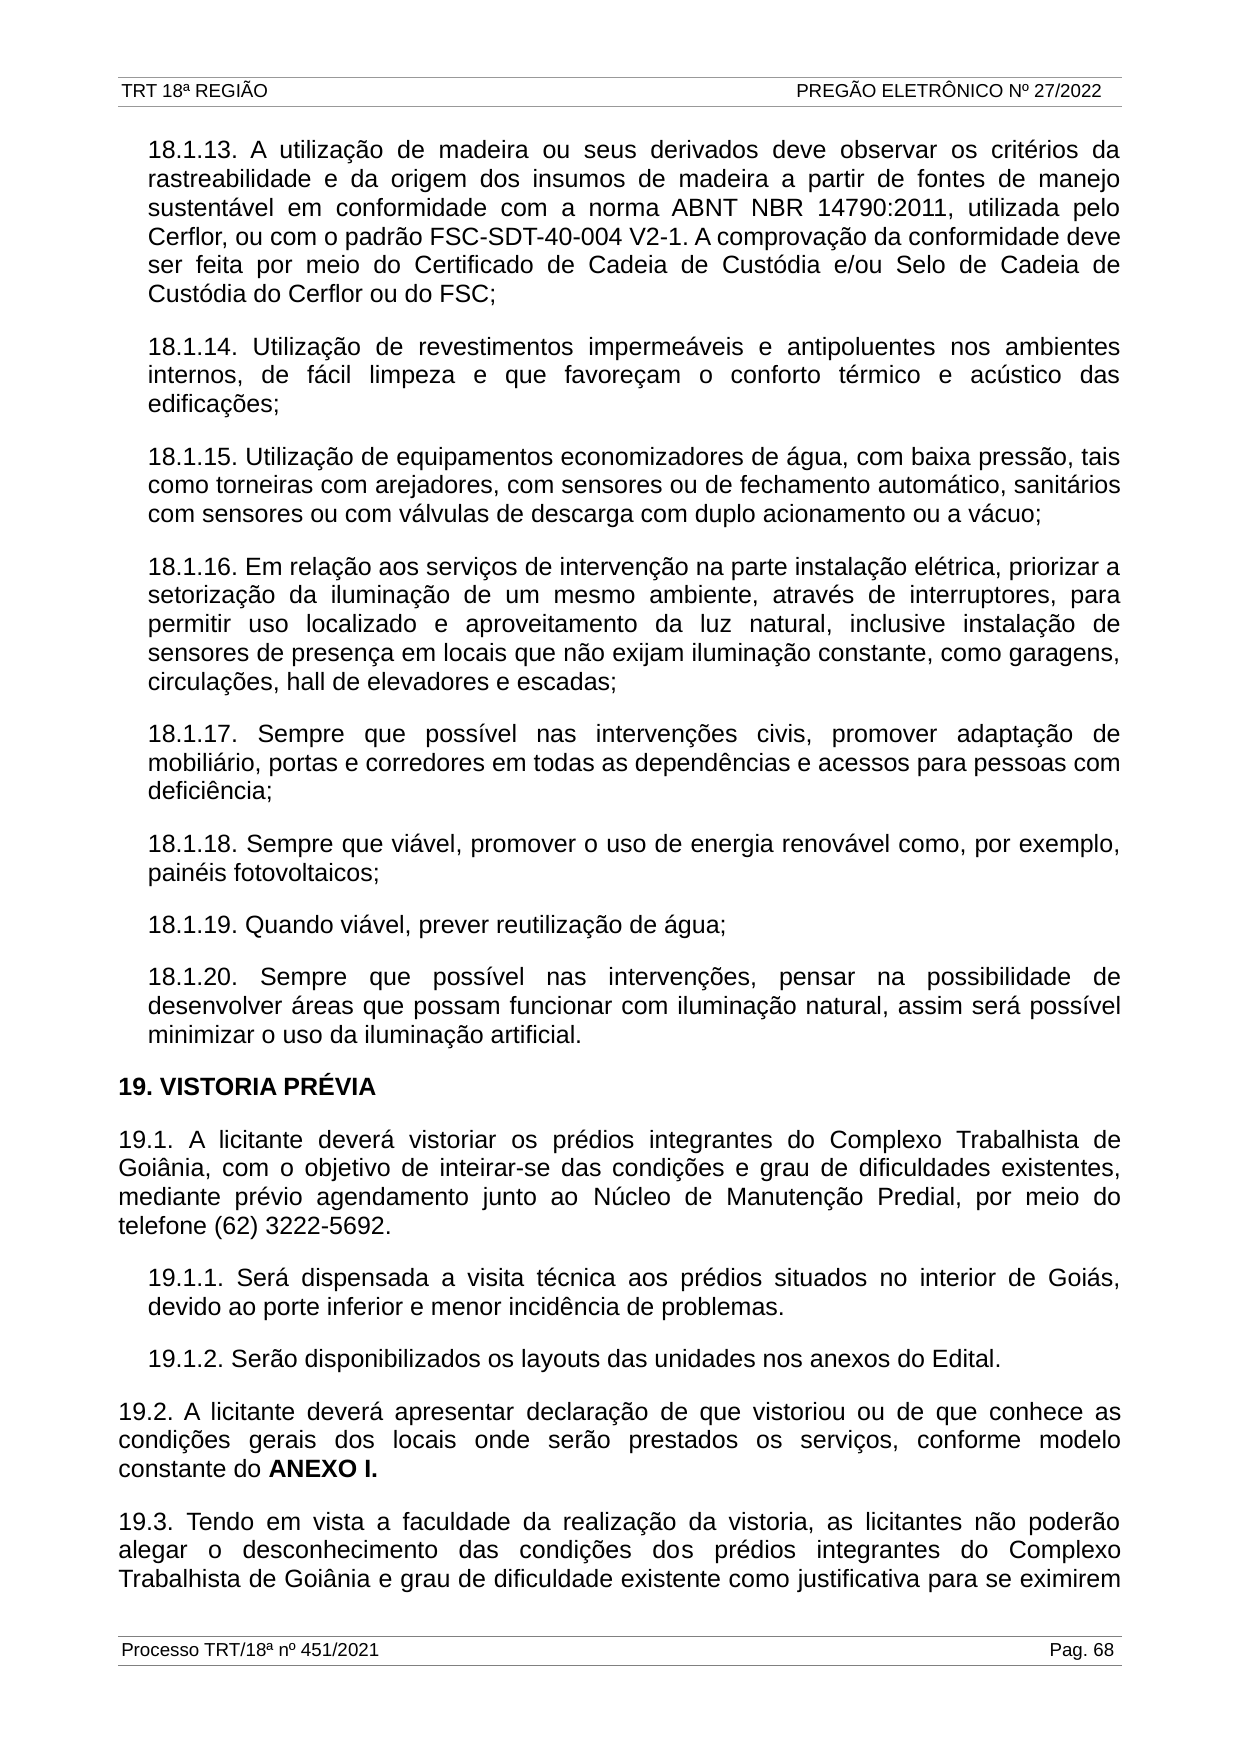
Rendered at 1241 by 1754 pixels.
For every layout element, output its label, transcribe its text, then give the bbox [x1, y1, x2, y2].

text 18.1.18. Sempre que viável, promover o uso de energia renovável como, por exemplo, painéis fotovoltaicos; [148, 829, 1122, 886]
text 19.1. A licitante deverá vistoriar os prédios integrantes do Complexo Trabalhista de Goiânia, com o objetivo de inteirar-se das condições e grau de dificuldades existentes, mediante prévio agendamento junto ao Núcleo de Manutenção Predial, por meio do telefone (62) 3222-5692. [118, 1124, 1122, 1239]
text 19.3. Tendo em vista a faculdade da realização da vistoria, as licitantes não poderão alegar o desconhecimento das condições dos prédios integrantes do Complexo Trabalhista de Goiânia e grau de dificuldade existente como justificativa para se eximirem [118, 1507, 1122, 1593]
text 19.1.2. Serão disponibilizados os layouts das unidades nos anexos do Edital. [148, 1344, 1122, 1373]
text 18.1.20. Sempre que possível nas intervenções, pensar na possibilidade de desenvolver áreas que possam funcionar com iluminação natural, assim será possível minimizar o uso da iluminação artificial. [148, 962, 1122, 1048]
text 19.2. A licitante deverá apresentar declaração de que vistoriou ou de que conhece as condições gerais dos locais onde serão prestados os serviços, conforme modelo constante do ANEXO I. [118, 1397, 1122, 1483]
text 19.1.1. Será dispensada a visita técnica aos prédios situados no interior de Goiás, devido ao porte inferior e menor incidência de problemas. [148, 1263, 1122, 1321]
text 18.1.16. Em relação aos serviços de intervenção na parte instalação elétrica, priorizar a setorização da iluminação de um mesmo ambiente, através de interruptores, para permitir uso localizado e aproveitamento da luz natural, inclusive instalação de sensores de presença em locais que não exijam iluminação constante, como garagens, circulações, hall de elevadores e escadas; [148, 551, 1122, 695]
text 18.1.15. Utilização de equipamentos economizadores de água, com baixa pressão, tais como torneiras com arejadores, com sensores ou de fechamento automático, sanitários com sensores ou com válvulas de descarga com duplo acionamento ou a vácuo; [148, 442, 1122, 528]
text 19. VISTORIA PRÉVIA [118, 1072, 1122, 1101]
text 18.1.17. Sempre que possível nas intervenções civis, promover adaptação de mobiliário, portas e corredores em todas as dependências e acessos para pessoas com deficiência; [148, 719, 1122, 805]
text 18.1.14. Utilização de revestimentos impermeáveis e antipoluentes nos ambientes internos, de fácil limpeza e que favoreçam o conforto térmico e acústico das edificações; [148, 332, 1122, 418]
text 18.1.13. A utilização de madeira ou seus derivados deve observar os critérios da rastreabilidade e da origem dos insumos de madeira a partir de fontes de manejo sustentável em conformidade com a norma ABNT NBR 14790:2011, utilizada pelo Cerflor, ou com o padrão FSC-SDT-40-004 V2-1. A comprovação da conformidade deve ser feita por meio do Certificado de Cadeia de Custódia e/ou Selo de Cadeia de Custódia do Cerflor ou do FSC; [148, 136, 1122, 308]
text 18.1.19. Quando viável, prever reutilização de água; [148, 910, 1122, 939]
